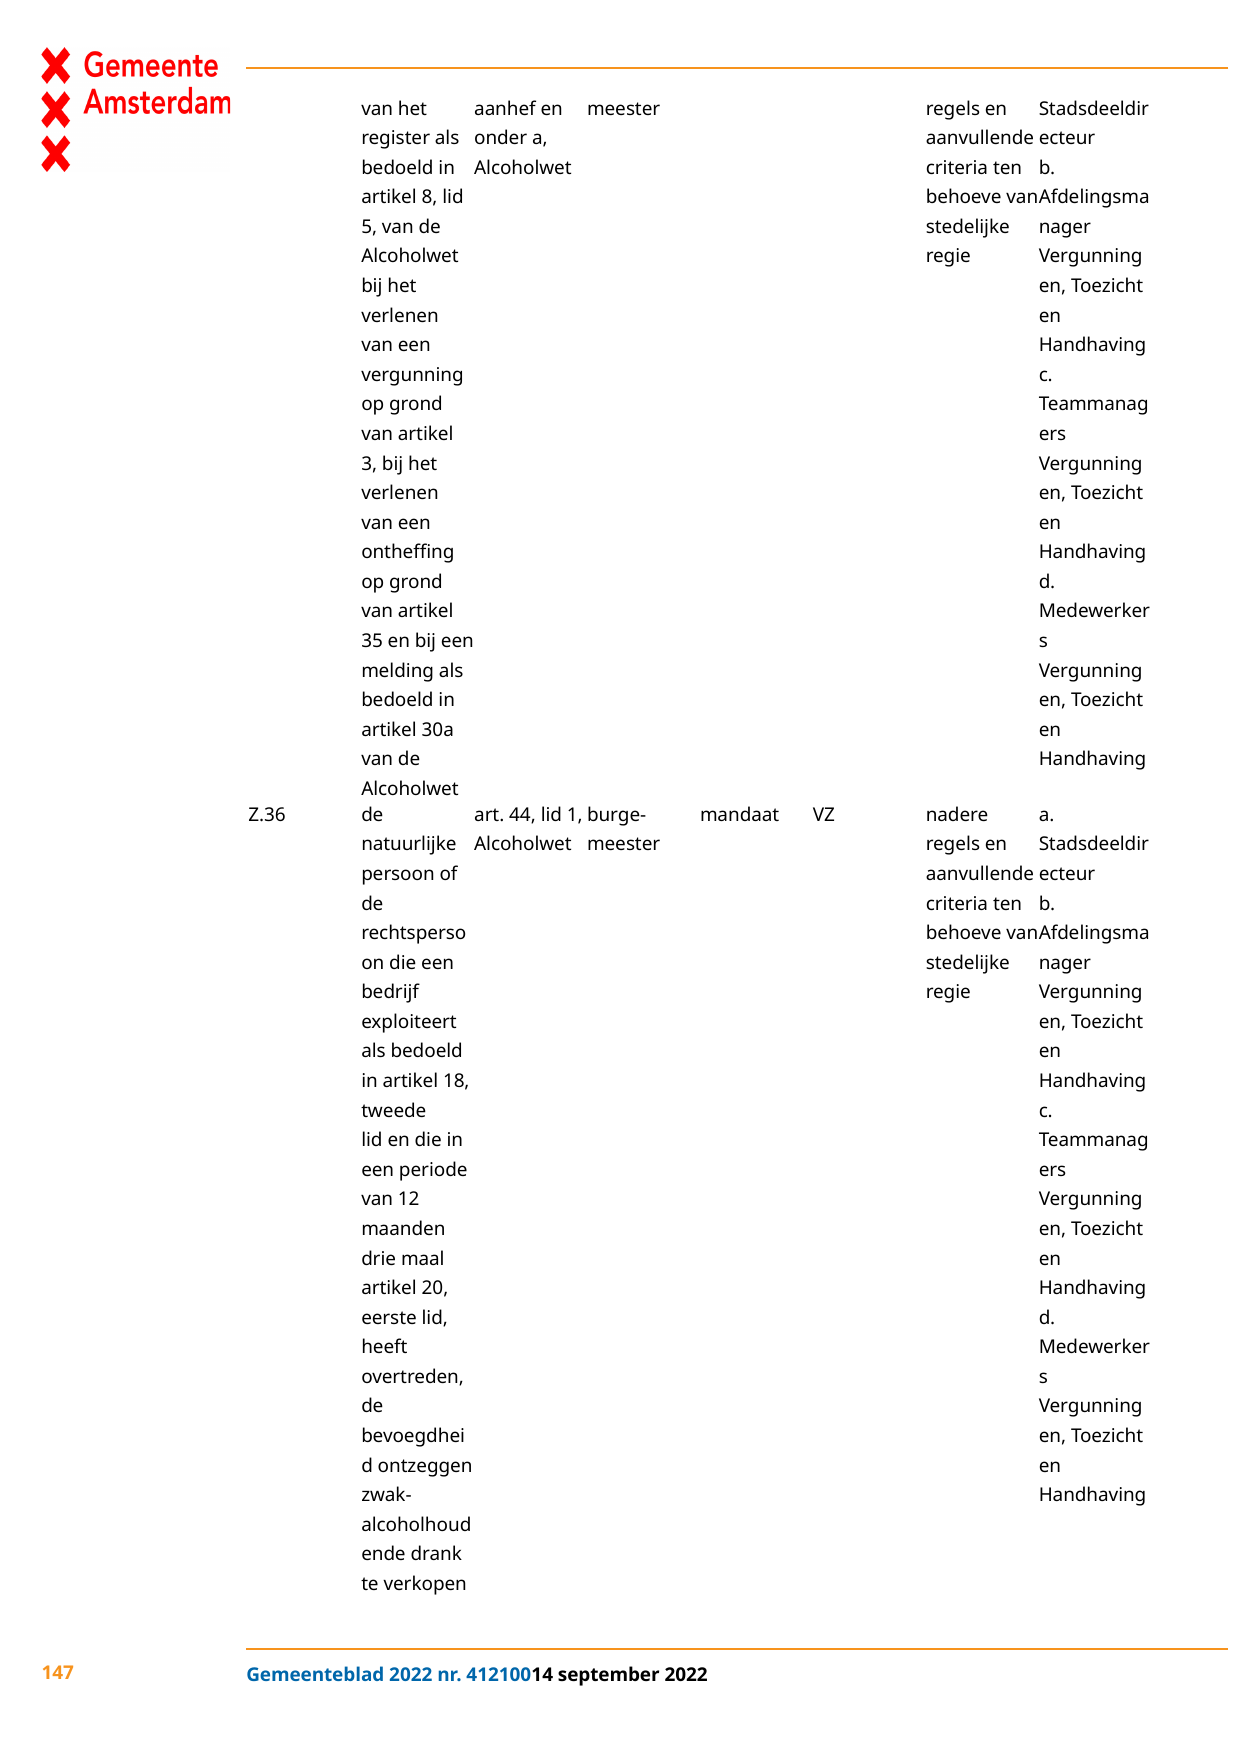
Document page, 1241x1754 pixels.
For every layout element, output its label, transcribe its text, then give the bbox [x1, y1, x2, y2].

table_cell regels en aanvullende criteria ten behoeve van stedelijke regie [926, 95, 1038, 801]
table_cell de natuurlijke persoon of de rechtspersoon die een bedrijf exploiteert als bedoeld in artikel 18, tweede lid en die in een periode van 12 maanden drie maal artikel 20, eerste lid, heeft overtreden, de bevoegdheid ontzeggen zwak-alcoholhoudende drank te verkopen [361, 801, 474, 1596]
table_cell aanhef en onder a, Alcoholwet [474, 95, 587, 801]
table_cell meester [587, 95, 700, 801]
table_cell van het register als bedoeld in artikel 8, lid 5, van de Alcoholwet bij het verlenen van een vergunning op grond van artikel 3, bij het verlenen van een ontheffing op grond van artikel 35 en bij een melding als bedoeld in artikel 30a van de Alcoholwet [361, 95, 474, 801]
table_cell VZ [813, 801, 926, 1596]
table_cell Z.36 [248, 801, 361, 1596]
table_cell burge-meester [587, 801, 700, 1596]
table_cell [248, 95, 361, 801]
table_cell Stadsdeeldirecteur b. Afdelingsmanager Vergunningen, Toezicht en Handhaving c. Teammanagers Vergunningen, Toezicht en Handhaving d. Medewerkers Vergunningen, Toezicht en Handhaving [1039, 95, 1152, 801]
table_cell mandaat [700, 801, 813, 1596]
picture [41, 47, 231, 172]
table_cell art. 44, lid 1, Alcoholwet [474, 801, 587, 1596]
table_cell nadere regels en aanvullende criteria ten behoeve van stedelijke regie [926, 801, 1038, 1596]
table_cell [700, 95, 813, 801]
table_cell a. Stadsdeeldirecteur b. Afdelingsmanager Vergunningen, Toezicht en Handhaving c. Teammanagers Vergunningen, Toezicht en Handhaving d. Medewerkers Vergunningen, Toezicht en Handhaving [1039, 801, 1152, 1596]
table_cell [813, 95, 926, 801]
